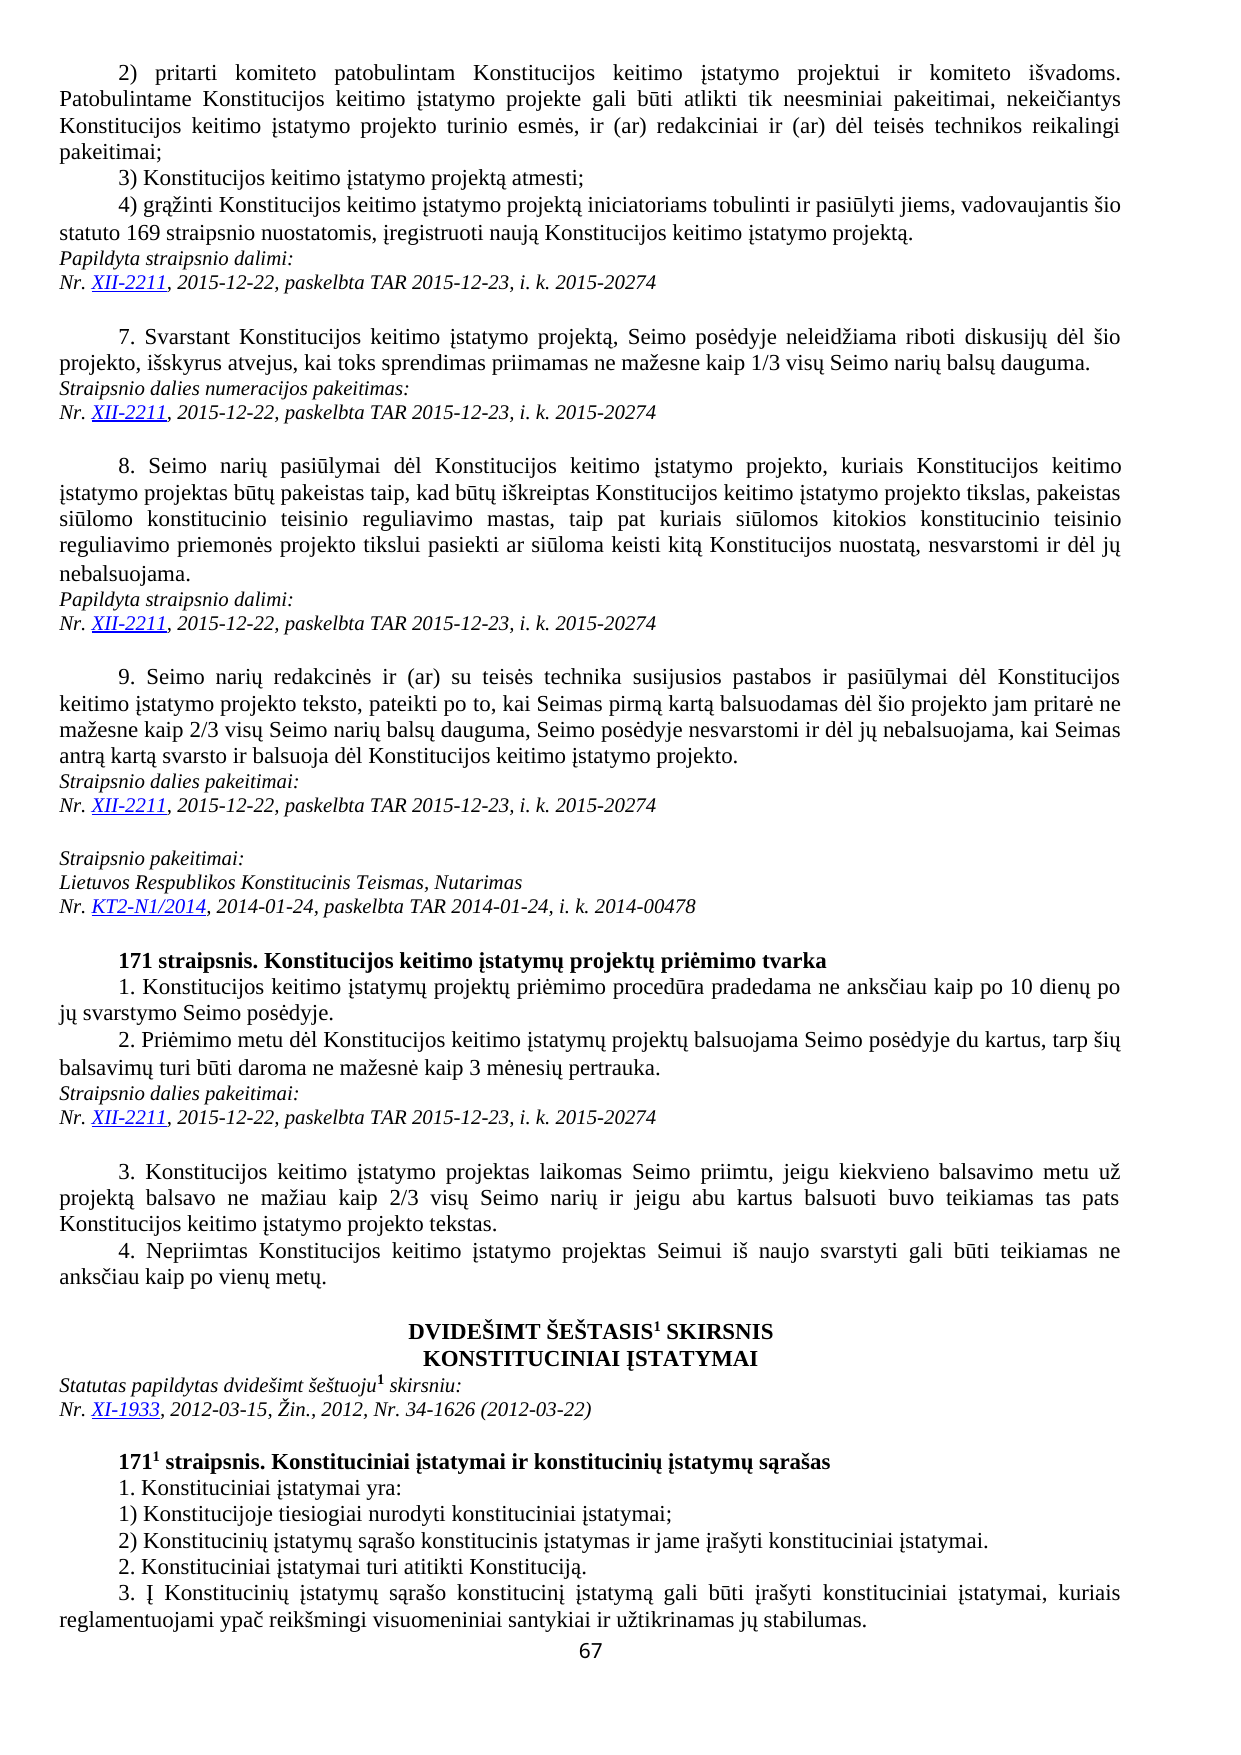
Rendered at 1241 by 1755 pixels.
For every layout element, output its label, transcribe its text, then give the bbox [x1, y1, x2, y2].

text 1. Konstitucijos keitimo įstatymų projektų priėmimo procedūra pradedama ne anksčiau kaip po 10 dienų po jų svarstymo Seimo posėdyje. [59, 973, 1122, 1026]
text 2. Konstituciniai įstatymai turi atitikti Konstituciją. [59, 1553, 1122, 1579]
text 3. Į Konstitucinių įstatymų sąrašo konstitucinį įstatymą gali būti įrašyti konstituciniai įstatymai, kuriais reglamentuojami ypač reikšmingi visuomeniniai santykiai ir užtikrinamas jų stabilumas. [59, 1579, 1122, 1632]
text Straipsnio dalies numeracijos pakeitimas: [59, 376, 1122, 399]
text Nr. KT2-N1/2014, 2014-01-24, paskelbta TAR 2014-01-24, i. k. 2014-00478 [59, 894, 1122, 918]
text 1. Konstituciniai įstatymai yra: [59, 1474, 1122, 1500]
text 2. Priėmimo metu dėl Konstitucijos keitimo įstatymų projektų balsuojama Seimo posėdyje du kartus, tarp šių balsavimų turi būti daroma ne mažesnė kaip 3 mėnesių pertrauka. [59, 1026, 1122, 1081]
text Papildyta straipsnio dalimi: [59, 246, 1122, 270]
text 4) grąžinti Konstitucijos keitimo įstatymo projektą iniciatoriams tobulinti ir pasiūlyti jiems, vadovaujantis šio statuto 169 straipsnio nuostatomis, įregistruoti naują Konstitucijos keitimo įstatymo projektą. [59, 191, 1122, 246]
text Lietuvos Respublikos Konstitucinis Teismas, Nutarimas [59, 870, 1122, 894]
text 3. Konstitucijos keitimo įstatymo projektas laikomas Seimo priimtu, jeigu kiekvieno balsavimo metu už projektą balsavo ne mažiau kaip 2/3 visų Seimo narių ir jeigu abu kartus balsuoti buvo teikiamas tas pats Konstitucijos keitimo įstatymo projekto tekstas. [59, 1158, 1122, 1237]
text Nr. XI-1933, 2012-03-15, Žin., 2012, Nr. 34-1626 (2012-03-22) [59, 1397, 1122, 1421]
text 2) pritarti komiteto patobulintam Konstitucijos keitimo įstatymo projektui ir komiteto išvadoms. Patobulintame Konstitucijos keitimo įstatymo projekte gali būti atlikti tik neesminiai pakeitimai, nekeičiantys Konstitucijos keitimo įstatymo projekto turinio esmės, ir (ar) redakciniai ir (ar) dėl teisės technikos reikalingi pakeitimai; [59, 59, 1122, 164]
text 3) Konstitucijos keitimo įstatymo projektą atmesti; [59, 164, 1122, 191]
text Nr. XII-2211, 2015-12-22, paskelbta TAR 2015-12-23, i. k. 2015-20274 [59, 399, 1122, 424]
text Straipsnio pakeitimai: [59, 846, 1122, 870]
text Nr. XII-2211, 2015-12-22, paskelbta TAR 2015-12-23, i. k. 2015-20274 [59, 611, 1122, 635]
subtitle KONSTITUCINIAI ĮSTATYMAI [59, 1344, 1122, 1371]
text 9. Seimo narių redakcinės ir (ar) su teisės technika susijusios pastabos ir pasiūlymai dėl Konstitucijos keitimo įstatymo projekto teksto, pateikti po to, kai Seimas pirmą kartą balsuodamas dėl šio projekto jam pritarė ne mažesne kaip 2/3 visų Seimo narių balsų dauguma, Seimo posėdyje nesvarstomi ir dėl jų nebalsuojama, kai Seimas antrą kartą svarsto ir balsuoja dėl Konstitucijos keitimo įstatymo projekto. [59, 663, 1122, 769]
text Papildyta straipsnio dalimi: [59, 587, 1122, 611]
text Nr. XII-2211, 2015-12-22, paskelbta TAR 2015-12-23, i. k. 2015-20274 [59, 1105, 1122, 1129]
text 171 straipsnis. Konstitucijos keitimo įstatymų projektų priėmimo tvarka [59, 947, 1122, 973]
text Straipsnio dalies pakeitimai: [59, 1081, 1122, 1105]
text 1711 straipsnis. Konstituciniai įstatymai ir konstitucinių įstatymų sąrašas [59, 1448, 1122, 1474]
text Nr. XII-2211, 2015-12-22, paskelbta TAR 2015-12-23, i. k. 2015-20274 [59, 793, 1122, 817]
text Statutas papildytas dvidešimt šeštuoju1 skirsniu: [59, 1371, 1122, 1397]
text 1) Konstitucijoje tiesiogiai nurodyti konstituciniai įstatymai; [59, 1500, 1122, 1527]
text DVIDEŠIMT ŠEŠTASIS1 SKIRSNIS [59, 1318, 1122, 1344]
text Nr. XII-2211, 2015-12-22, paskelbta TAR 2015-12-23, i. k. 2015-20274 [59, 270, 1122, 294]
text 2) Konstitucinių įstatymų sąrašo konstitucinis įstatymas ir jame įrašyti konstituciniai įstatymai. [59, 1527, 1122, 1553]
text Straipsnio dalies pakeitimai: [59, 769, 1122, 793]
text 8. Seimo narių pasiūlymai dėl Konstitucijos keitimo įstatymo projekto, kuriais Konstitucijos keitimo įstatymo projektas būtų pakeistas taip, kad būtų iškreiptas Konstitucijos keitimo įstatymo projekto tikslas, pakeistas siūlomo konstitucinio teisinio reguliavimo mastas, taip pat kuriais siūlomos kitokios konstitucinio teisinio reguliavimo priemonės projekto tikslui pasiekti ar siūloma keisti kitą Konstitucijos nuostatą, nesvarstomi ir dėl jų nebalsuojama. [59, 452, 1122, 587]
text 7. Svarstant Konstitucijos keitimo įstatymo projektą, Seimo posėdyje neleidžiama riboti diskusijų dėl šio projekto, išskyrus atvejus, kai toks sprendimas priimamas ne mažesne kaip 1/3 visų Seimo narių balsų dauguma. [59, 323, 1122, 376]
text 4. Nepriimtas Konstitucijos keitimo įstatymo projektas Seimui iš naujo svarstyti gali būti teikiamas ne anksčiau kaip po vienų metų. [59, 1237, 1122, 1289]
